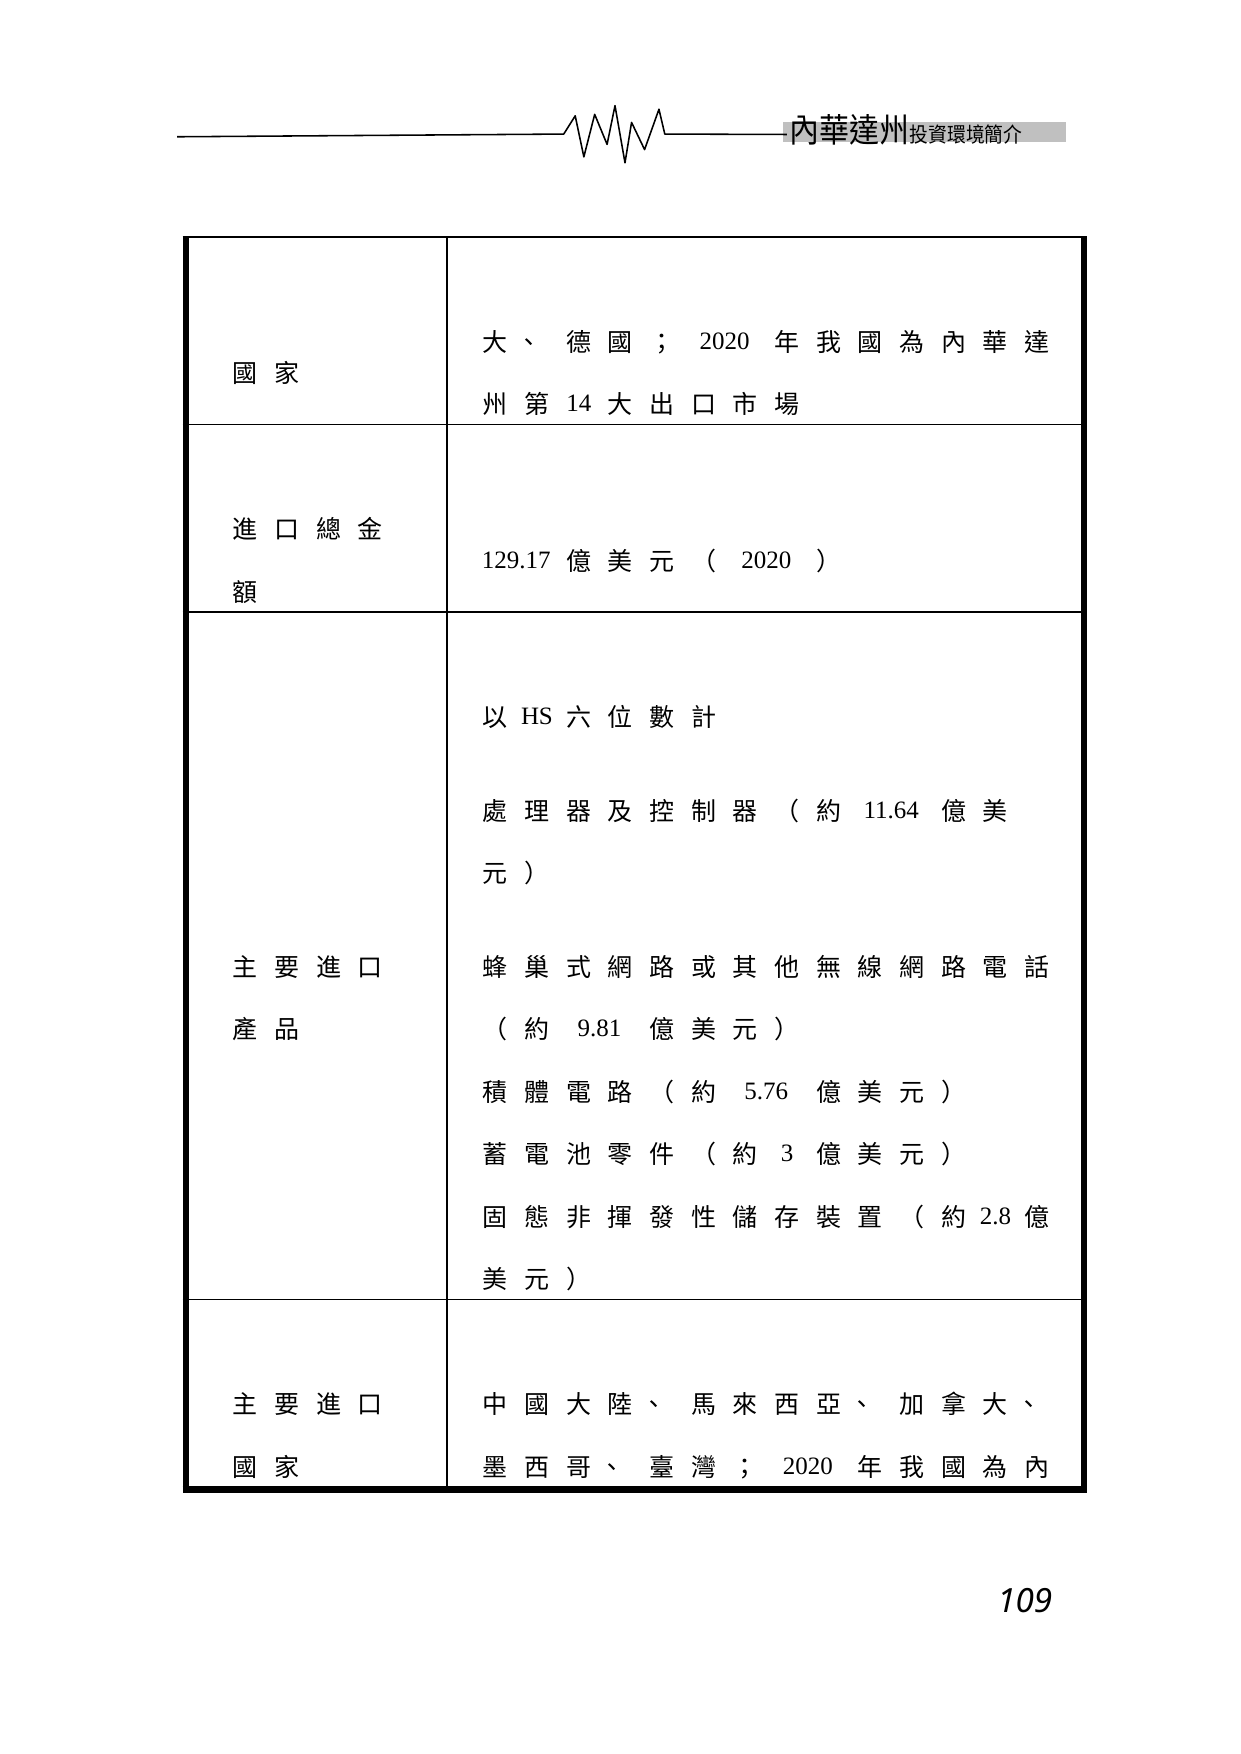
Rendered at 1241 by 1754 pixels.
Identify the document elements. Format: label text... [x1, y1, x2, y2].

table_cell 以HS六位數計 處理器及控制器（約11.64億美元） 蜂巢式網路或其他無線網路電話（約9.81億美元） 積體電路（約5.76億美元） 蓄電池零件（約3億美元） 固態非揮發性儲存裝置（約2.8億美元） [448, 613, 1081, 1299]
table_cell 國家 [189, 238, 446, 424]
table_cell 129.17億美元（2020） [448, 425, 1081, 611]
table_cell 主要進口國家 [189, 1300, 446, 1486]
table_cell 大、德國；2020年我國為內華達州第14大出口市場 [448, 238, 1081, 424]
table_cell 主要進口產品 [189, 613, 446, 1299]
table_cell 中國大陸、馬來西亞、加拿大、墨西哥、臺灣；2020年我國為內 [448, 1300, 1081, 1486]
table_cell 進口總金額 [189, 425, 446, 611]
